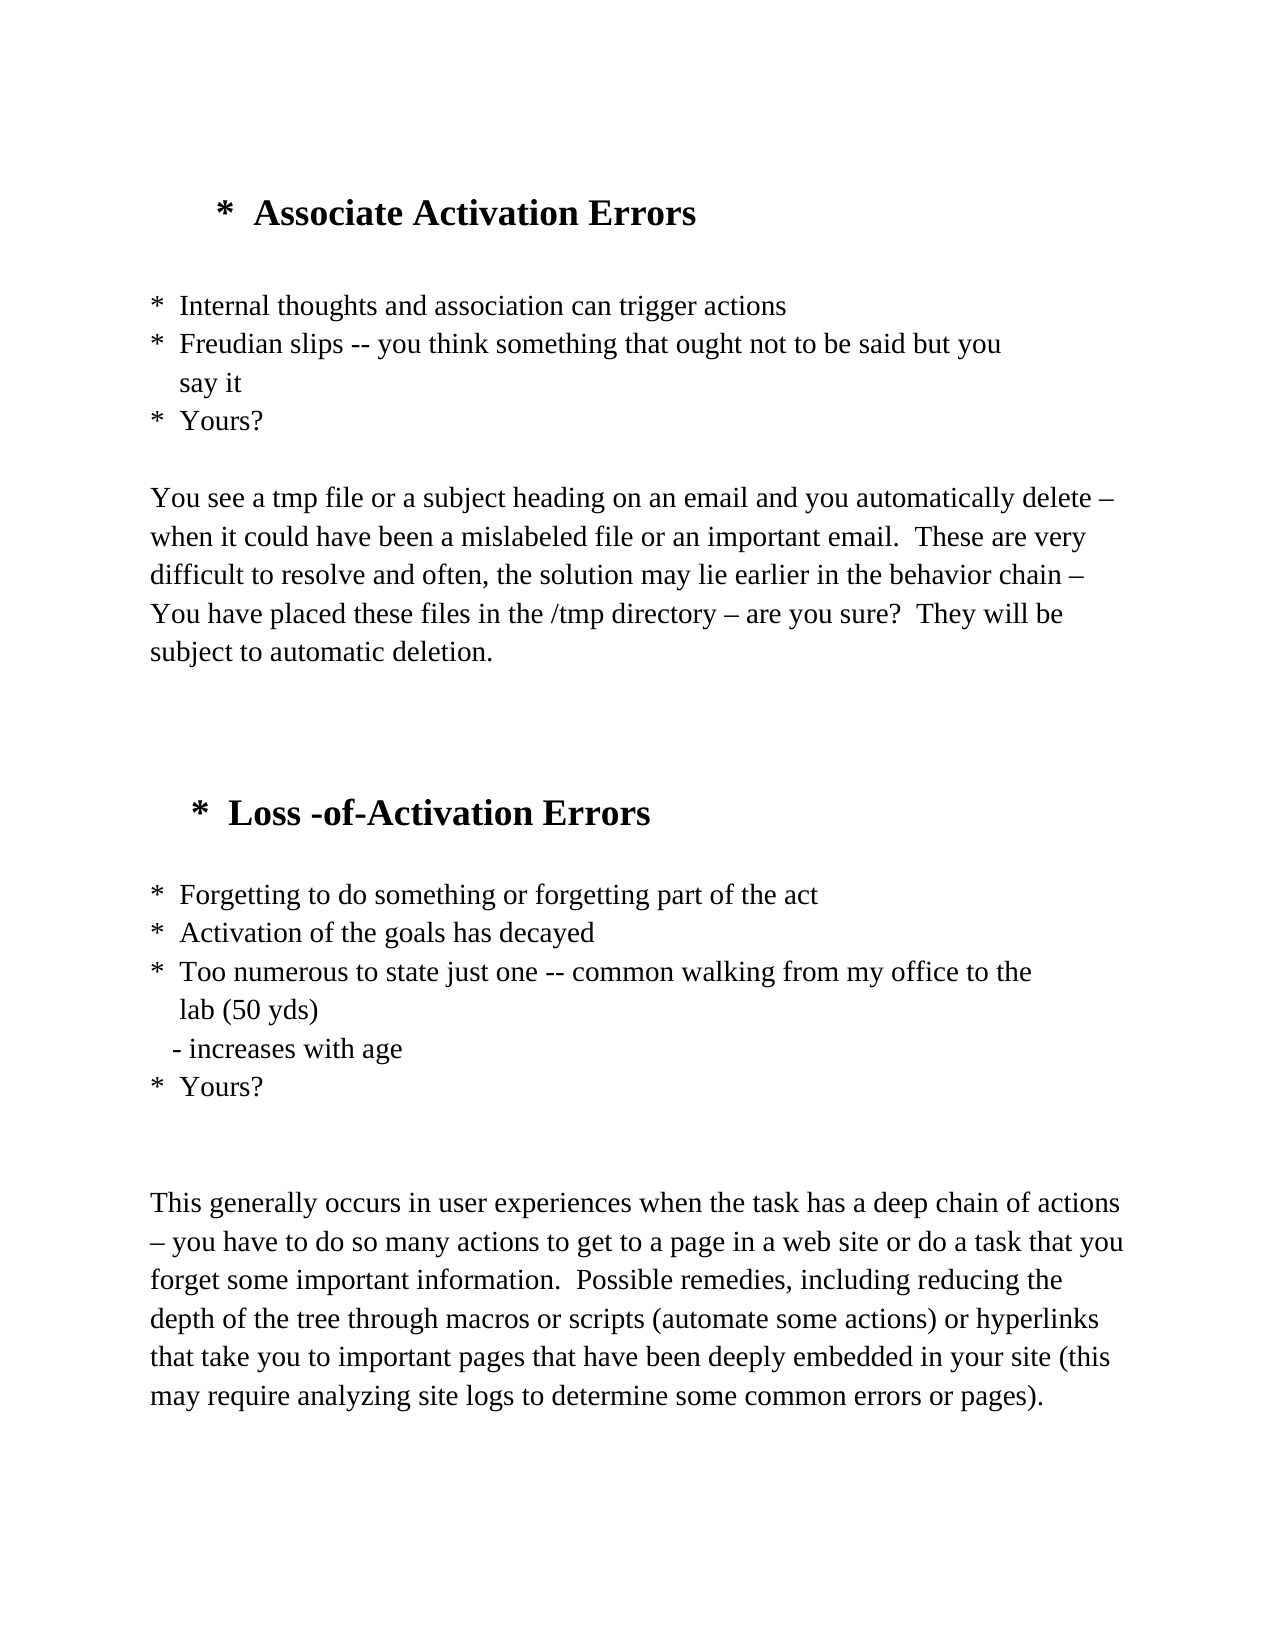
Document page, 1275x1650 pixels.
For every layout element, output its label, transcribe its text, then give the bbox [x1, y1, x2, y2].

text * Associate Activation Errors * Internal thoughts and association can trigger actions * Freudian slips -- you think something that ought not to be said but you say it * Yours? You see a tmp file or a subject heading on an email and you automatically delete – when it could have been a mislabeled file or an important email. These are very difficult to resolve and often, the solution may lie earlier in the behavior chain –You have placed these files in the /tmp directory – are you sure? They will be subject to automatic deletion. * Loss -of-Activation Errors * Forgetting to do something or forgetting part of the act * Activation of the goals has decayed * Too numerous to state just one -- common walking from my office to the lab (50 yds) - increases with age * Yours? This generally occurs in user experiences when the task has a deep chain of actions – you have to do so many actions to get to a page in a web site or do a task that you forget some important information. Possible remedies, including reducing the depth of the tree through macros or scripts (automate some actions) or hyperlinks that take you to important pages that have been deeply embedded in your site (this may require analyzing site logs to determine some common errors or pages). [150, 150, 1125, 1488]
